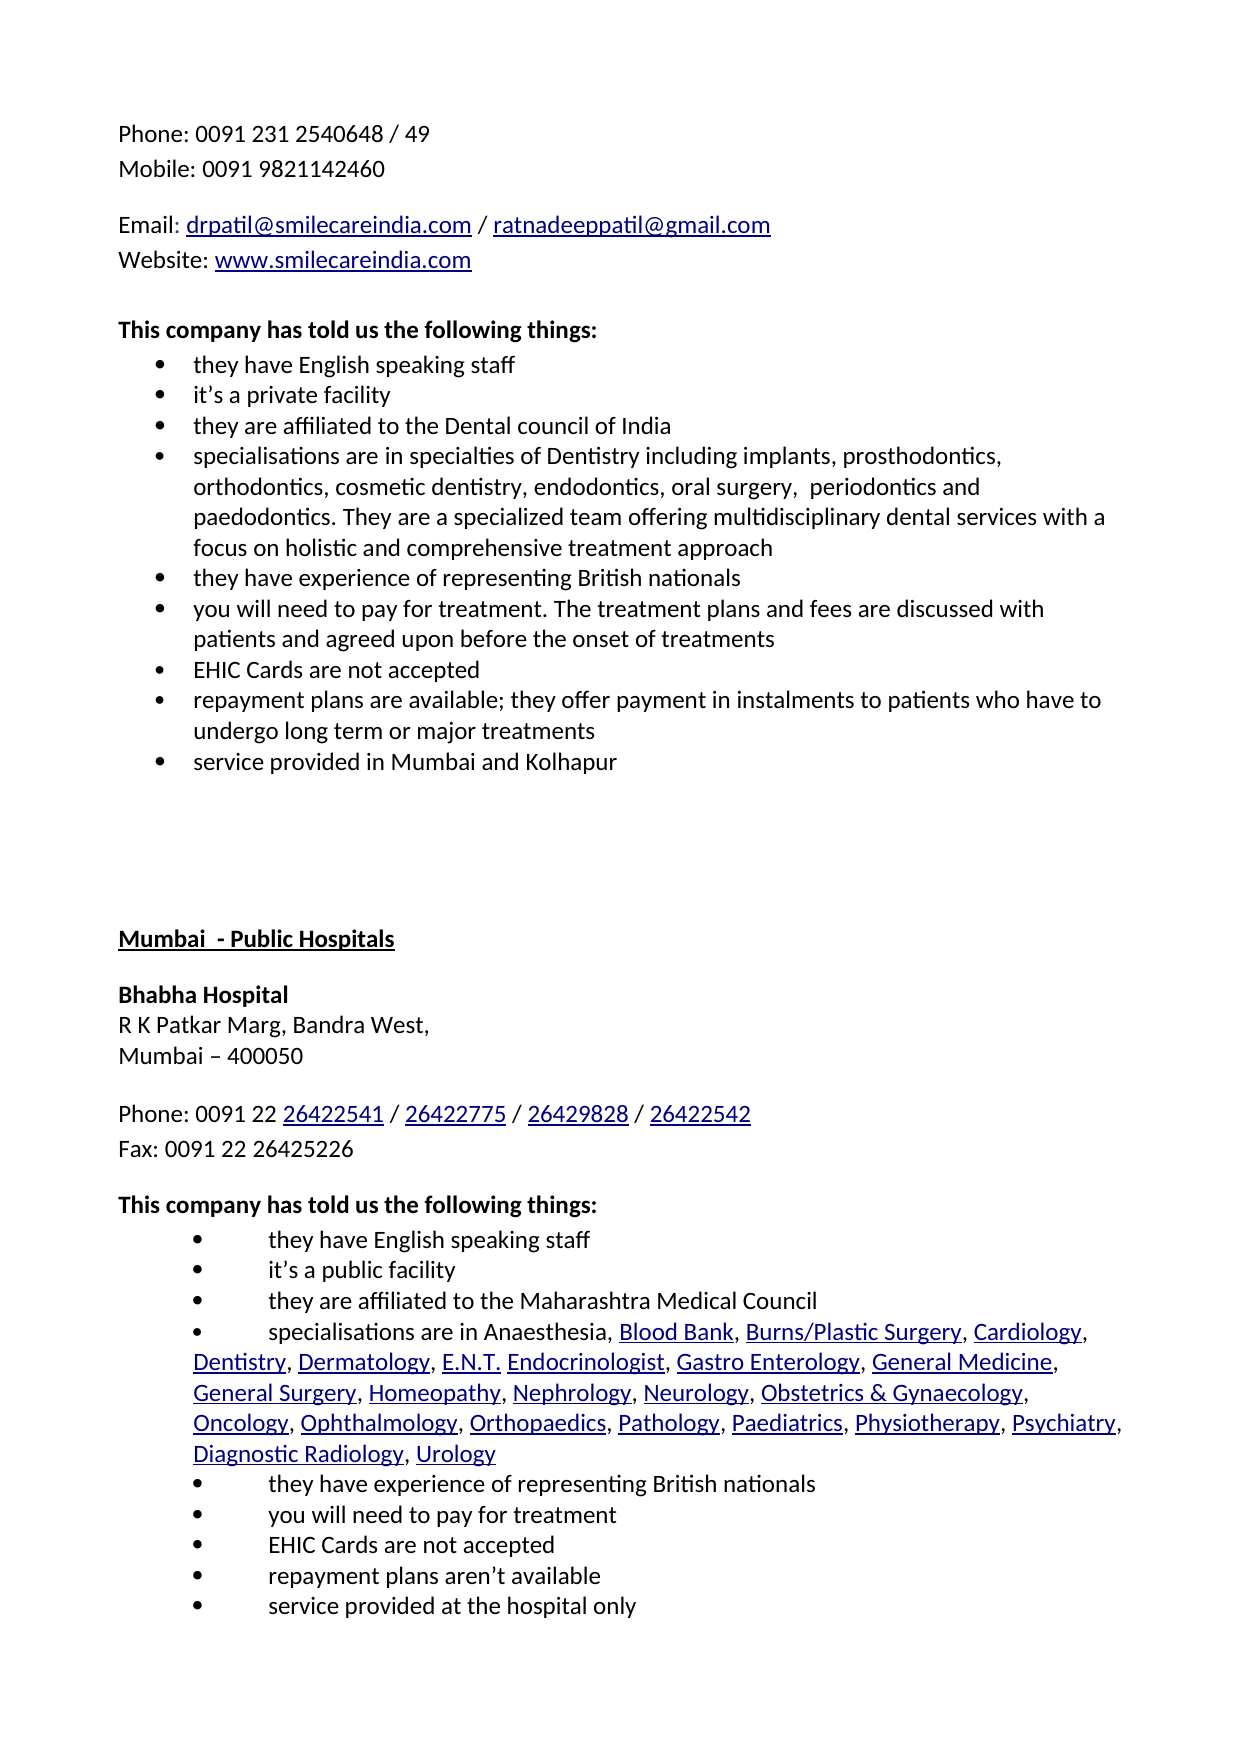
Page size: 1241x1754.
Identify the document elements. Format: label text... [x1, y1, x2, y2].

list they have experience of representing British nationals [156, 563, 1122, 593]
text This company has told us the following things: [118, 1189, 1122, 1220]
list specialisations are in specialties of Dentistry including implants, prosthodontics, orthodontics, cosmetic dentistry, endodontics, oral surgery, periodontics and paedodontics. They are a specialized team offering multidisciplinary dental services with a focus on holistic and comprehensive treatment approach [156, 441, 1122, 563]
list you will need to pay for treatment. The treatment plans and fees are discussed with patients and agreed upon before the onset of treatments [156, 593, 1122, 654]
text R K Patkar Marg, Bandra West, [118, 1009, 1122, 1040]
list repayment plans aren’t available [193, 1560, 1122, 1590]
list they have English speaking staff [193, 1224, 1122, 1255]
text Phone: 0091 22 26422541 / 26422775 / 26429828 / 26422542 Fax: 0091 22 26425226 [118, 1098, 1122, 1164]
list it’s a private facility [156, 379, 1122, 410]
text Email: drpatil@smilecareindia.com / ratnadeeppatil@gmail.com [118, 209, 1122, 239]
list they are affiliated to the Dental council of India [156, 410, 1122, 441]
list repayment plans are available; they offer payment in instalments to patients who have to undergo long term or major treatments [156, 685, 1122, 746]
list they have experience of representing British nationals [193, 1468, 1122, 1499]
list service provided in Mumbai and Kolhapur [156, 746, 1122, 776]
text Mumbai – 400050 [118, 1040, 1122, 1098]
text Bhabha Hospital [118, 979, 1122, 1009]
list they have English speaking staff [156, 349, 1122, 379]
list EHIC Cards are not accepted [193, 1529, 1122, 1560]
text Website: www.smilecareindia.com This company has told us the following things: [118, 244, 1122, 344]
text Phone: 0091 231 2540648 / 49 Mobile: 0091 9821142460 [118, 118, 1122, 184]
list EHIC Cards are not accepted [156, 654, 1122, 685]
list it’s a public facility [193, 1255, 1122, 1285]
text Mumbai - Public Hospitals [118, 923, 1122, 953]
list you will need to pay for treatment [193, 1499, 1122, 1529]
list service provided at the hospital only [193, 1590, 1122, 1621]
list they are affiliated to the Maharashtra Medical Council [193, 1285, 1122, 1316]
list specialisations are in Anaesthesia, Blood Bank, Burns/Plastic Surgery, Cardiology, Dentistry, Dermatology, E.N.T. Endocrinologist, Gastro Enterology, General Medicine, General Surgery, Homeopathy, Nephrology, Neurology, Obstetrics & Gynaecology, Oncology, Ophthalmology, Orthopaedics, Pathology, Paediatrics, Physiotherapy, Psychiatry, Diagnostic Radiology, Urology [193, 1316, 1122, 1468]
